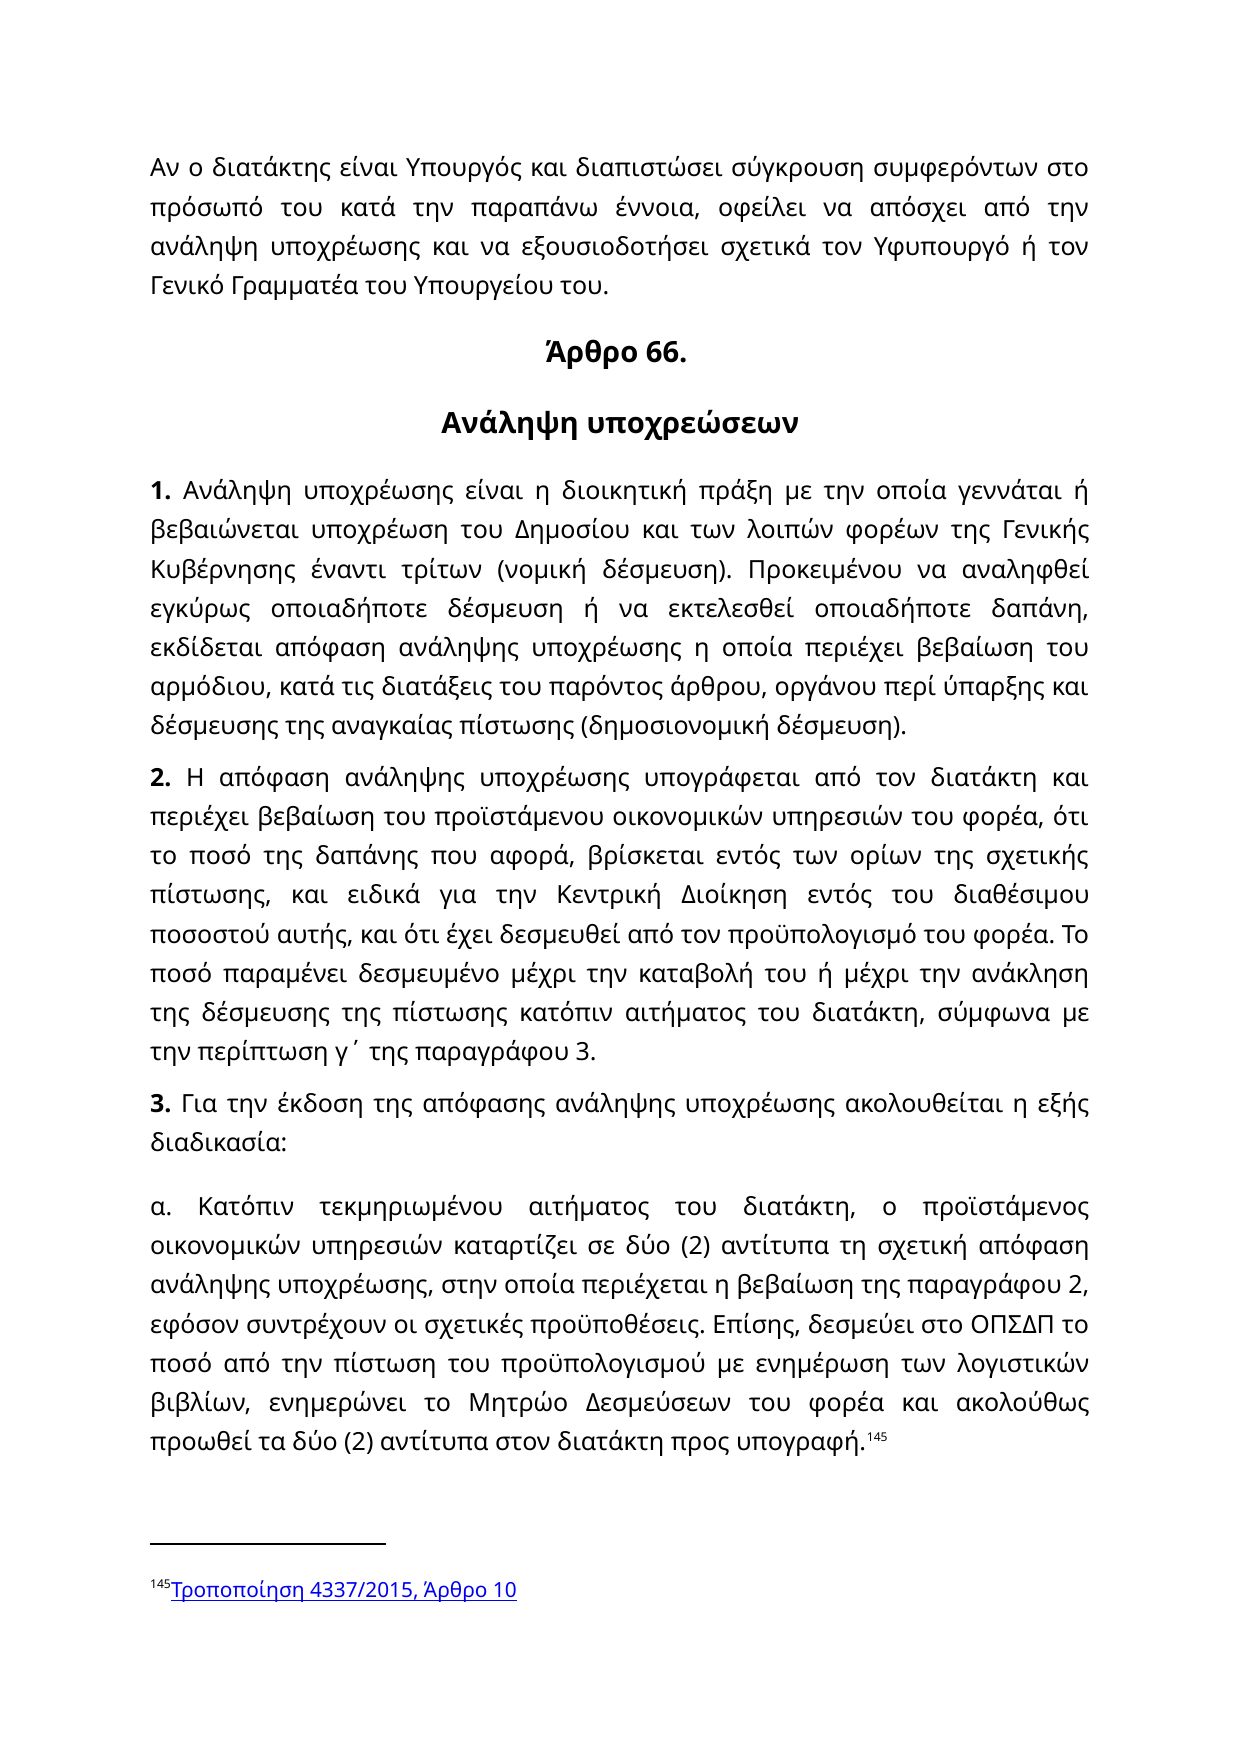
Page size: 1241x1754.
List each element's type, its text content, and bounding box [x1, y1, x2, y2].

text 3. Για την έκδοση της απόφασης ανάληψης υποχρέωσης ακολουθείται η εξής διαδικασία: [150, 1085, 1090, 1159]
text Τροποποίηση 4337/2015, Άρθρο 10 [150, 1576, 1090, 1604]
text Αν ο διατάκτης είναι Υπουργός και διαπιστώσει σύγκρουση συμφερόντων στο πρόσωπό του κατά την παραπάνω έννοια, οφείλει να απόσχει από την ανάληψη υποχρέωσης και να εξουσιοδοτήσει σχετικά τον Υφυπουργό ή τον Γενικό Γραμματέα του Υπουργείου του. [150, 150, 1090, 302]
subtitle Άρθρο 66. [150, 332, 1090, 371]
subtitle Ανάληψη υποχρεώσεων [150, 402, 1090, 442]
text α. Κατόπιν τεκμηριωμένου αιτήματος του διατάκτη, ο προϊστάμενος οικονομικών υπηρεσιών καταρτίζει σε δύο (2) αντίτυπα τη σχετική απόφαση ανάληψης υποχρέωσης, στην οποία περιέχεται η βεβαίωση της παραγράφου 2, εφόσον συντρέχουν οι σχετικές προϋποθέσεις. Επίσης, δεσμεύει στο ΟΠΣΔΠ το ποσό από την πίστωση του προϋπολογισμού με ενημέρωση των λογιστικών βιβλίων, ενημερώνει το Μητρώο Δεσμεύσεων του φορέα και ακολούθως προωθεί τα δύο (2) αντίτυπα στον διατάκτη προς υπογραφή. [150, 1189, 1090, 1458]
text 1. Ανάληψη υποχρέωσης είναι η διοικητική πράξη με την οποία γεννάται ή βεβαιώνεται υποχρέωση του Δημοσίου και των λοιπών φορέων της Γενικής Κυβέρνησης έναντι τρίτων (νομική δέσμευση). Προκειμένου να αναληφθεί εγκύρως οποιαδήποτε δέσμευση ή να εκτελεσθεί οποιαδήποτε δαπάνη, εκδίδεται απόφαση ανάληψης υποχρέωσης η οποία περιέχει βεβαίωση του αρμόδιου, κατά τις διατάξεις του παρόντος άρθρου, οργάνου περί ύπαρξης και δέσμευσης της αναγκαίας πίστωσης (δημοσιονομική δέσμευση). [150, 473, 1090, 742]
text 2. Η απόφαση ανάληψης υποχρέωσης υπογράφεται από τον διατάκτη και περιέχει βεβαίωση του προϊστάμενου οικονομικών υπηρεσιών του φορέα, ότι το ποσό της δαπάνης που αφορά, βρίσκεται εντός των ορίων της σχετικής πίστωσης, και ειδικά για την Κεντρική Διοίκηση εντός του διαθέσιμου ποσοστού αυτής, και ότι έχει δεσμευθεί από τον προϋπολογισμό του φορέα. Το ποσό παραμένει δεσμευμένο μέχρι την καταβολή του ή μέχρι την ανάκληση της δέσμευσης της πίστωσης κατόπιν αιτήματος του διατάκτη, σύμφωνα με την περίπτωση γ΄ της παραγράφου 3. [150, 759, 1090, 1068]
